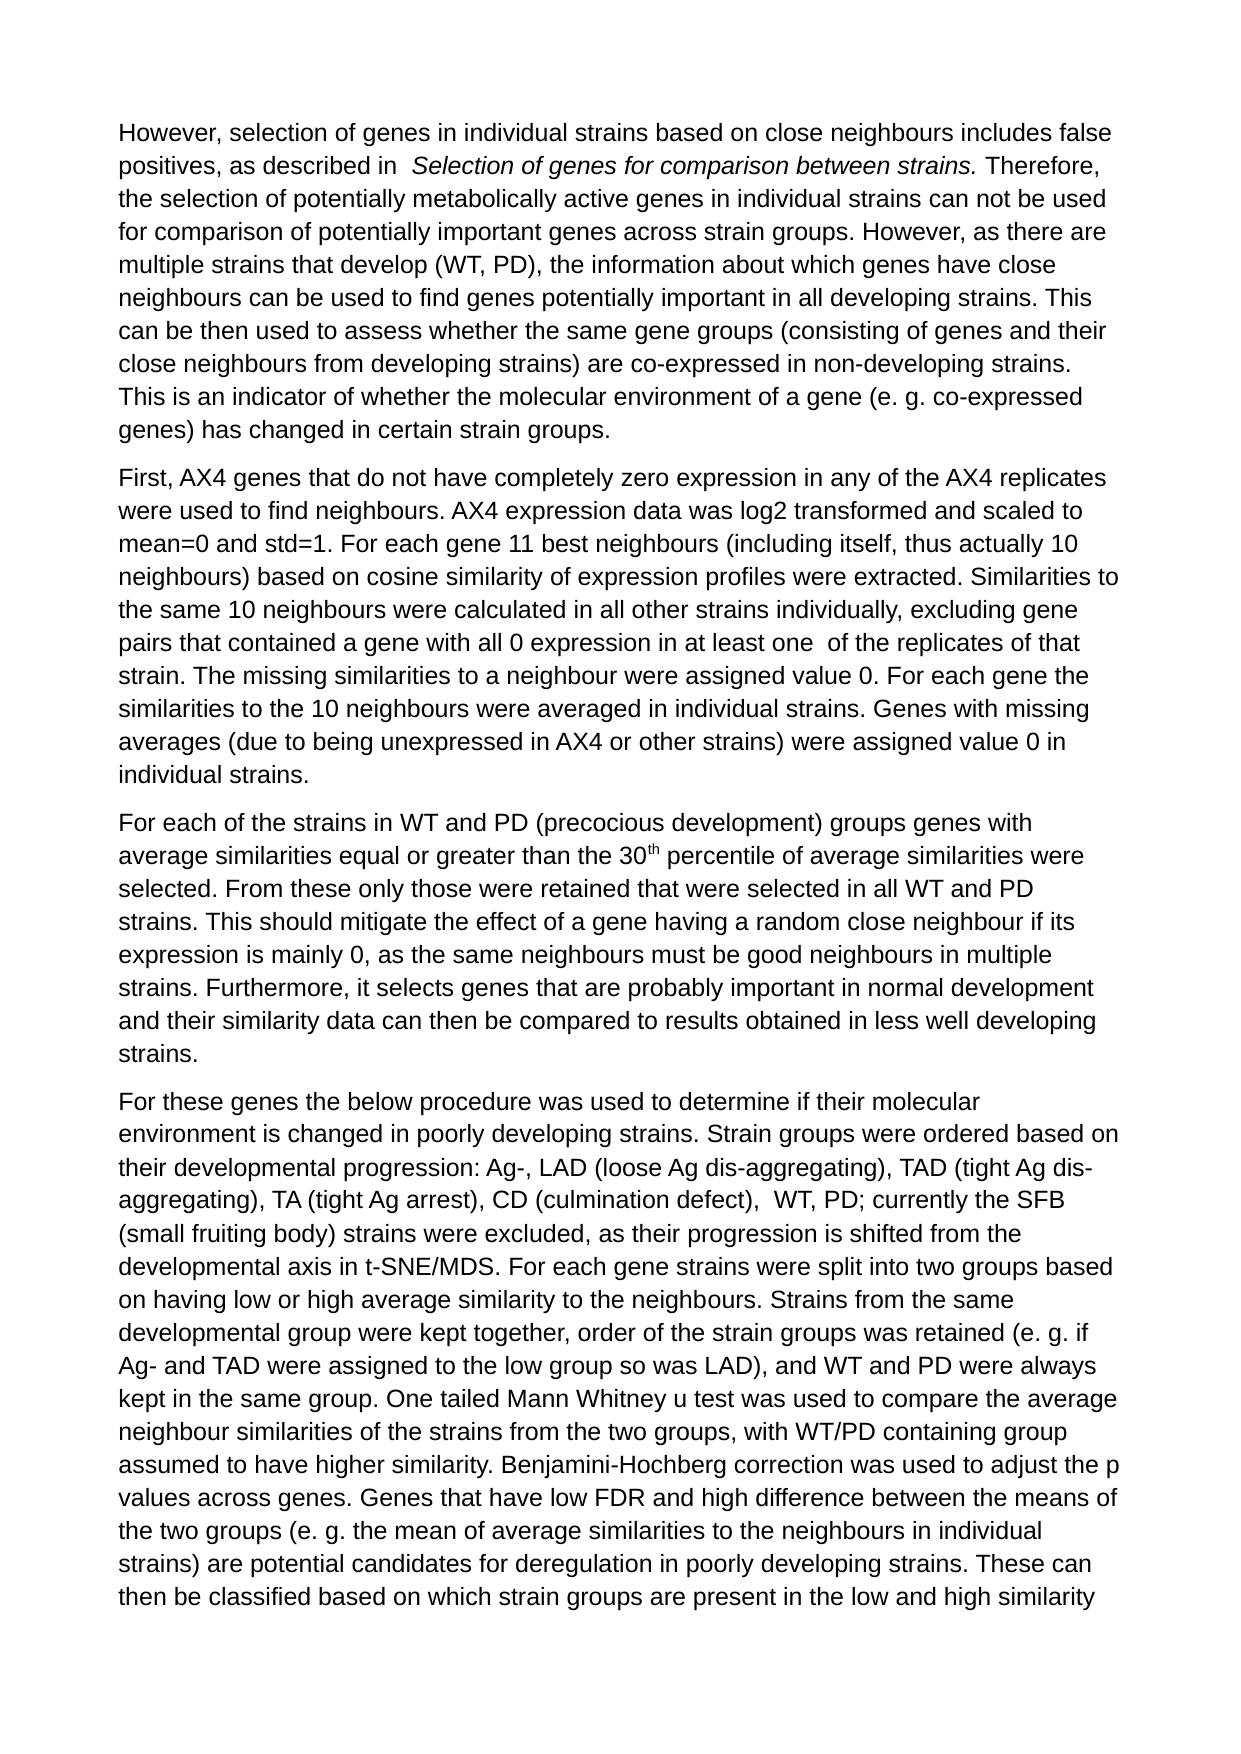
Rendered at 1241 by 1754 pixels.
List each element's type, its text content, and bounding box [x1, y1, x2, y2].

text However, selection of genes in individual strains based on close neighbours includes false positives, as described in Selection of genes for comparison between strains. Therefore, the selection of potentially metabolically active genes in individual strains can not be used for comparison of potentially important genes across strain groups. However, as there are multiple strains that develop (WT, PD), the information about which genes have close neighbours can be used to find genes potentially important in all developing strains. This can be then used to assess whether the same gene groups (consisting of genes and their close neighbours from developing strains) are co-expressed in non-developing strains. This is an indicator of whether the molecular environment of a gene (e. g. co-expressed genes) has changed in certain strain groups. [118, 118, 1122, 444]
text First, AX4 genes that do not have completely zero expression in any of the AX4 replicates were used to find neighbours. AX4 expression data was log2 transformed and scaled to mean=0 and std=1. For each gene 11 best neighbours (including itself, thus actually 10 neighbours) based on cosine similarity of expression profiles were extracted. Similarities to the same 10 neighbours were calculated in all other strains individually, excluding gene pairs that contained a gene with all 0 expression in at least one of the replicates of that strain. The missing similarities to a neighbour were assigned value 0. For each gene the similarities to the 10 neighbours were averaged in individual strains. Genes with missing averages (due to being unexpressed in AX4 or other strains) were assigned value 0 in individual strains. [118, 463, 1122, 789]
text For these genes the below procedure was used to determine if their molecular environment is changed in poorly developing strains. Strain groups were ordered based on their developmental progression: Ag-, LAD (loose Ag dis-aggregating), TAD (tight Ag dis-aggregating), TA (tight Ag arrest), CD (culmination defect), WT, PD; currently the SFB (small fruiting body) strains were excluded, as their progression is shifted from the developmental axis in t-SNE/MDS. For each gene strains were split into two groups based on having low or high average similarity to the neighbours. Strains from the same developmental group were kept together, order of the strain groups was retained (e. g. if Ag- and TAD were assigned to the low group so was LAD), and WT and PD were always kept in the same group. One tailed Mann Whitney u test was used to compare the average neighbour similarities of the strains from the two groups, with WT/PD containing group assumed to have higher similarity. Benjamini-Hochberg correction was used to adjust the p values across genes. Genes that have low FDR and high difference between the means of the two groups (e. g. the mean of average similarities to the neighbours in individual strains) are potential candidates for deregulation in poorly developing strains. These can then be classified based on which strain groups are present in the low and high similarity [118, 1086, 1122, 1611]
text For each of the strains in WT and PD (precocious development) groups genes with average similarities equal or greater than the 30th percentile of average similarities were selected. From these only those were retained that were selected in all WT and PD strains. This should mitigate the effect of a gene having a random close neighbour if its expression is mainly 0, as the same neighbours must be good neighbours in multiple strains. Furthermore, it selects genes that are probably important in normal development and their similarity data can then be compared to results obtained in less well developing strains. [118, 808, 1122, 1068]
